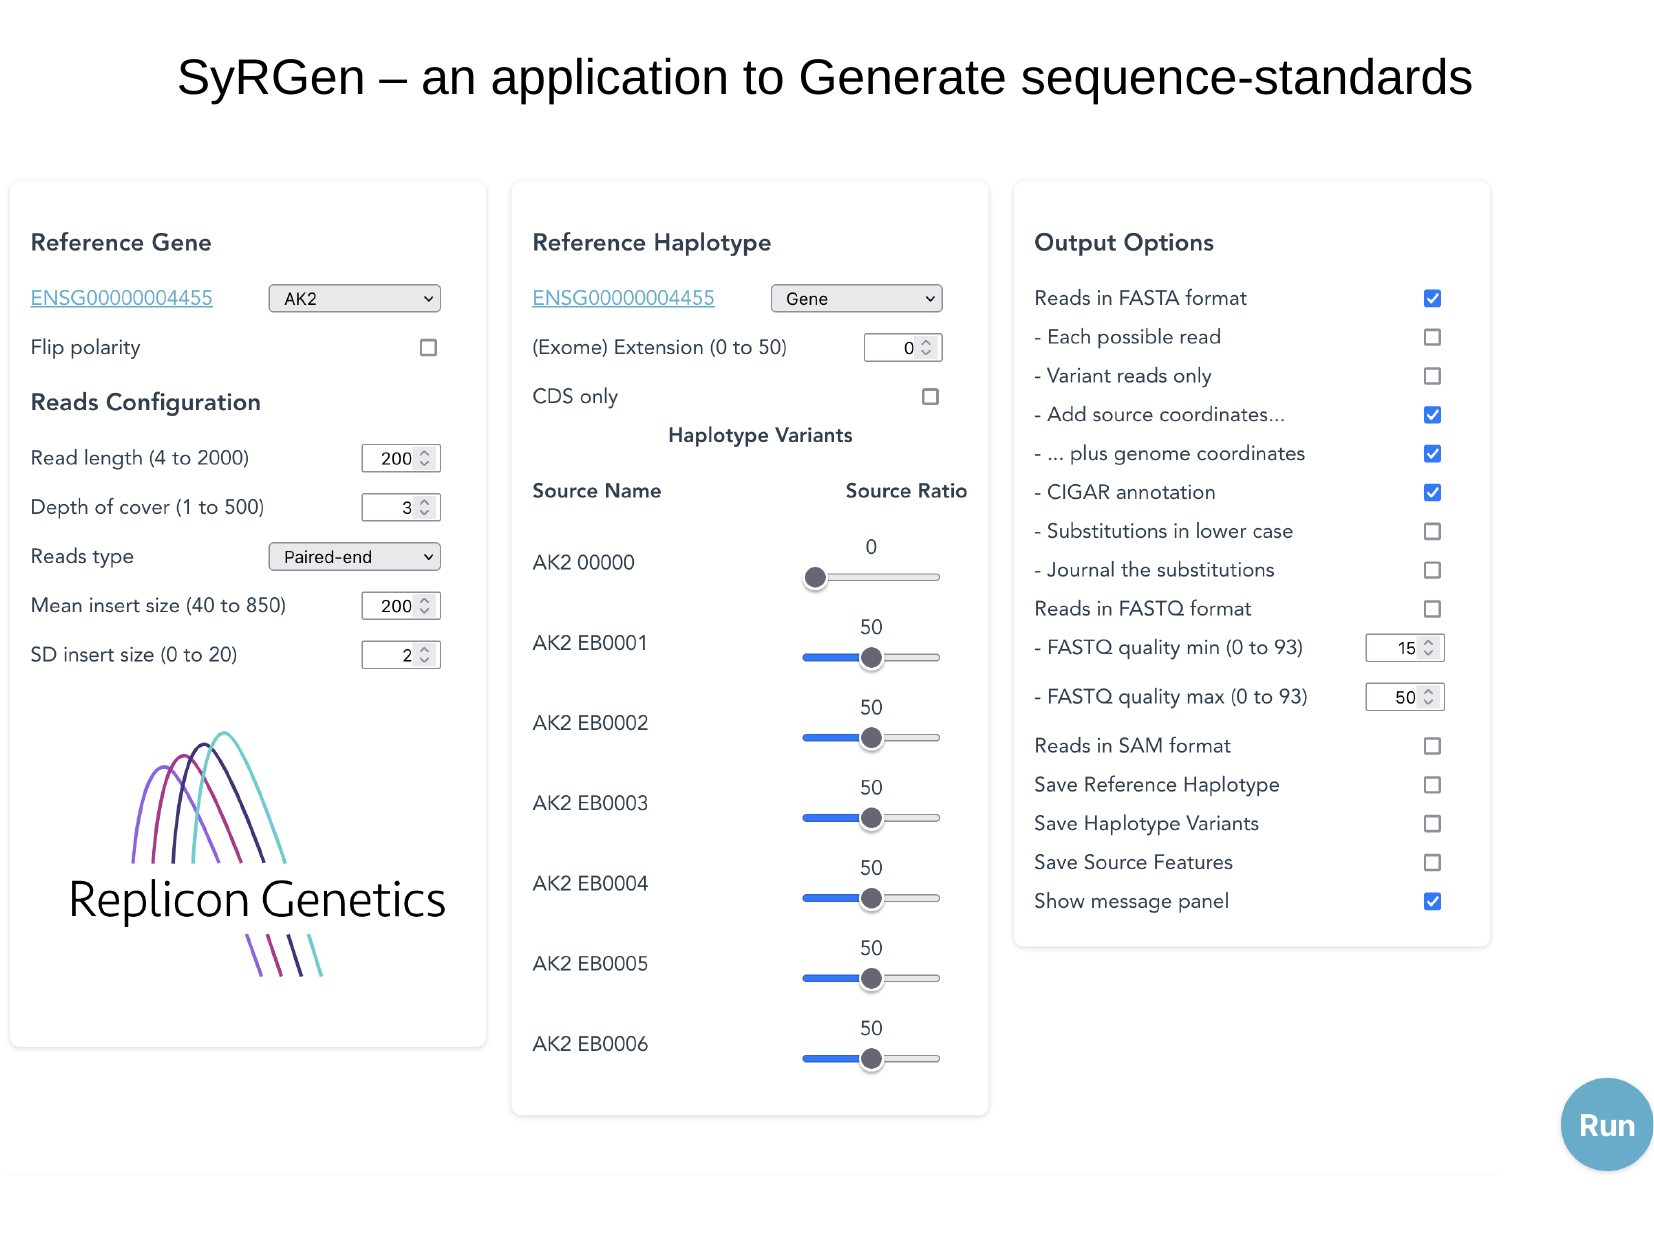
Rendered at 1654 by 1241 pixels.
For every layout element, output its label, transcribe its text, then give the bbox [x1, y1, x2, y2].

title SyRGen – an application to Generate sequence-standards [82, 22, 1569, 244]
picture [5, 168, 1654, 1176]
